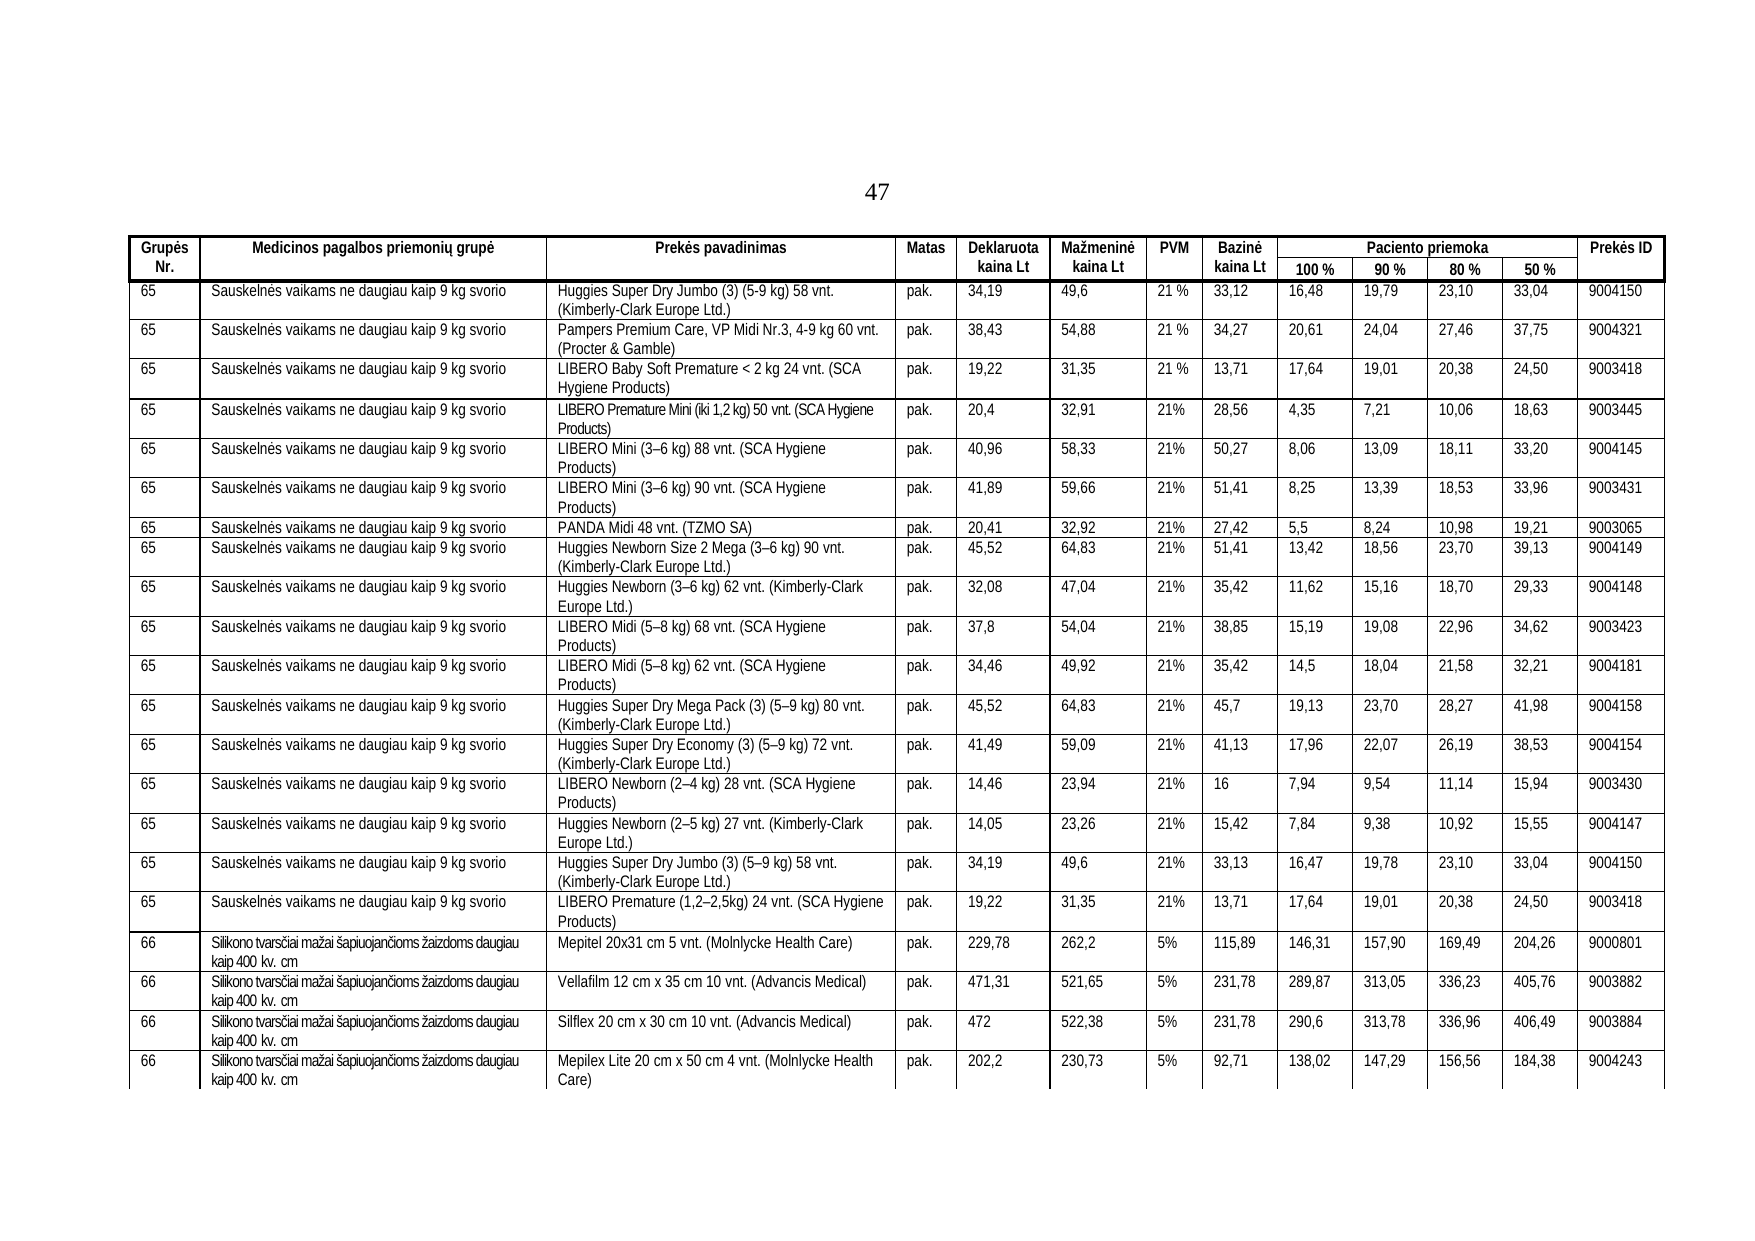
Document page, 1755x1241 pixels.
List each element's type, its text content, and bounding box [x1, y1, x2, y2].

table_cell 33,20 [1503, 439, 1577, 477]
table_cell 35,42 [1203, 656, 1277, 694]
table_cell 80 % [1428, 258, 1502, 279]
table_cell 231,78 [1203, 972, 1277, 1010]
table_cell 50,27 [1203, 439, 1277, 477]
table_cell 405,76 [1503, 972, 1577, 1010]
table_cell 8,25 [1278, 478, 1352, 517]
table_cell 26,19 [1428, 735, 1502, 773]
table_cell 471,31 [957, 972, 1049, 1010]
table_cell pak. [896, 1051, 956, 1089]
table_cell 11,62 [1278, 577, 1352, 616]
table_cell 19,22 [957, 892, 1049, 931]
table_cell 19,13 [1278, 695, 1352, 734]
table_cell 16,48 [1278, 283, 1352, 319]
table_cell 146,31 [1278, 932, 1352, 971]
table_cell 13,09 [1353, 439, 1427, 477]
table_cell pak. [896, 439, 956, 477]
table_cell 59,66 [1051, 478, 1146, 517]
table_cell pak. [896, 400, 956, 438]
table_cell Huggies Super Dry Jumbo (3) (5–9 kg) 58 vnt. (Kimberly-Clark Europe Ltd.) [547, 853, 895, 891]
table_cell Huggies Super Dry Mega Pack (3) (5–9 kg) 80 vnt. (Kimberly-Clark Europe Ltd.) [547, 695, 895, 734]
table_cell 5% [1147, 972, 1202, 1010]
table_cell pak. [896, 892, 956, 931]
table_cell LIBERO Midi (5–8 kg) 62 vnt. (SCA Hygiene Products) [547, 656, 895, 694]
table_cell Sauskelnės vaikams ne daugiau kaip 9 kg svorio [201, 656, 546, 694]
table_cell pak. [896, 932, 956, 971]
table_cell 54,04 [1051, 617, 1146, 655]
table_cell 65 [130, 695, 199, 734]
table_cell Mepitel 20x31 cm 5 vnt. (Molnlycke Health Care) [547, 932, 895, 971]
table_cell 65 [130, 320, 199, 358]
table_cell 92,71 [1203, 1051, 1277, 1089]
table_cell Silflex 20 cm x 30 cm 10 vnt. (Advancis Medical) [547, 1011, 895, 1050]
table_cell 9003065 [1578, 518, 1664, 537]
table_cell Sauskelnės vaikams ne daugiau kaip 9 kg svorio [201, 518, 546, 537]
table_cell 65 [130, 853, 199, 891]
table_cell 15,94 [1503, 774, 1577, 812]
table_cell Sauskelnės vaikams ne daugiau kaip 9 kg svorio [201, 538, 546, 576]
table_cell 65 [130, 656, 199, 694]
table_cell LIBERO Midi (5–8 kg) 68 vnt. (SCA Hygiene Products) [547, 617, 895, 655]
table_cell 21% [1147, 478, 1202, 517]
table_cell 41,13 [1203, 735, 1277, 773]
table_cell 15,42 [1203, 814, 1277, 852]
table_cell Pampers Premium Care, VP Midi Nr.3, 4-9 kg 60 vnt. (Procter & Gamble) [547, 320, 895, 358]
table_cell 262,2 [1051, 932, 1146, 971]
table_cell Sauskelnės vaikams ne daugiau kaip 9 kg svorio [201, 478, 546, 517]
table_cell 5,5 [1278, 518, 1352, 537]
table_cell 16,47 [1278, 853, 1352, 891]
table_cell 522,38 [1051, 1011, 1146, 1050]
table_cell 313,05 [1353, 972, 1427, 1010]
table_cell 32,91 [1051, 400, 1146, 438]
table_cell 21% [1147, 735, 1202, 773]
table_cell 336,96 [1428, 1011, 1502, 1050]
table_cell 65 [130, 478, 199, 517]
table_cell 22,07 [1353, 735, 1427, 773]
table_cell Sauskelnės vaikams ne daugiau kaip 9 kg svorio [201, 577, 546, 616]
table_cell 9004149 [1578, 538, 1664, 576]
table_cell 65 [130, 283, 199, 319]
table_cell 49,6 [1051, 853, 1146, 891]
table_cell 28,56 [1203, 400, 1277, 438]
table_cell 17,96 [1278, 735, 1352, 773]
table_cell 9004145 [1578, 439, 1664, 477]
table_header Bazinė kaina Lt [1203, 238, 1277, 279]
table_cell LIBERO Newborn (2–4 kg) 28 vnt. (SCA Hygiene Products) [547, 774, 895, 812]
table_cell 23,94 [1051, 774, 1146, 812]
table_cell 65 [130, 735, 199, 773]
table_header Paciento priemoka [1278, 238, 1577, 257]
table_cell 65 [130, 400, 199, 438]
table_cell Huggies Newborn (3–6 kg) 62 vnt. (Kimberly-Clark Europe Ltd.) [547, 577, 895, 616]
table_cell 147,29 [1353, 1051, 1427, 1089]
table_cell 34,19 [957, 853, 1049, 891]
table_cell 21% [1147, 518, 1202, 537]
table_cell 21% [1147, 617, 1202, 655]
table_cell 18,11 [1428, 439, 1502, 477]
table_cell 65 [130, 577, 199, 616]
table_cell 9,54 [1353, 774, 1427, 812]
table_cell 33,13 [1203, 853, 1277, 891]
table_cell 35,42 [1203, 577, 1277, 616]
table_cell Sauskelnės vaikams ne daugiau kaip 9 kg svorio [201, 814, 546, 852]
table_cell 17,64 [1278, 359, 1352, 397]
table_cell Sauskelnės vaikams ne daugiau kaip 9 kg svorio [201, 439, 546, 477]
table_cell 37,75 [1503, 320, 1577, 358]
table_cell 16 [1203, 774, 1277, 812]
table_cell 32,08 [957, 577, 1049, 616]
table_cell 33,12 [1203, 283, 1277, 319]
table_cell 17,64 [1278, 892, 1352, 931]
table_cell 184,38 [1503, 1051, 1577, 1089]
table_cell Sauskelnės vaikams ne daugiau kaip 9 kg svorio [201, 320, 546, 358]
table_cell 156,56 [1428, 1051, 1502, 1089]
table_cell 13,71 [1203, 359, 1277, 397]
table_cell 19,22 [957, 359, 1049, 397]
table_cell 18,70 [1428, 577, 1502, 616]
table_cell 31,35 [1051, 892, 1146, 931]
table_cell 49,6 [1051, 283, 1146, 319]
table_header Grupės Nr. [131, 238, 199, 279]
table_cell 20,4 [957, 400, 1049, 438]
table_cell 9000801 [1578, 932, 1664, 971]
table_cell 9003884 [1578, 1011, 1664, 1050]
table_cell 33,04 [1503, 853, 1577, 891]
table_cell 21 % [1147, 320, 1202, 358]
table_cell 19,01 [1353, 359, 1427, 397]
table_cell 39,13 [1503, 538, 1577, 576]
table_cell 23,70 [1428, 538, 1502, 576]
table_cell Mepilex Lite 20 cm x 50 cm 4 vnt. (Molnlycke Health Care) [547, 1051, 895, 1089]
table_cell 21% [1147, 400, 1202, 438]
table_cell 65 [130, 617, 199, 655]
table_cell 13,39 [1353, 478, 1427, 517]
table_cell 34,62 [1503, 617, 1577, 655]
table_cell 21% [1147, 892, 1202, 931]
table_cell 41,49 [957, 735, 1049, 773]
table_cell Vellafilm 12 cm x 35 cm 10 vnt. (Advancis Medical) [547, 972, 895, 1010]
table_cell pak. [896, 283, 956, 319]
table_cell pak. [896, 359, 956, 397]
table_cell 50 % [1503, 258, 1577, 279]
table_cell 15,16 [1353, 577, 1427, 616]
table_cell 10,92 [1428, 814, 1502, 852]
table_header PVM [1147, 238, 1202, 279]
table_cell 290,6 [1278, 1011, 1352, 1050]
table_cell 32,21 [1503, 656, 1577, 694]
table_cell 21% [1147, 577, 1202, 616]
table_cell Silikono tvarsčiai mažai šapiuojančioms žaizdoms daugiau kaip 400 kv. cm [201, 1011, 546, 1050]
table_cell 9,38 [1353, 814, 1427, 852]
table_cell pak. [896, 617, 956, 655]
table_cell pak. [896, 774, 956, 812]
table_cell pak. [896, 478, 956, 517]
table_cell pak. [896, 853, 956, 891]
table_cell Huggies Newborn Size 2 Mega (3–6 kg) 90 vnt. (Kimberly-Clark Europe Ltd.) [547, 538, 895, 576]
table_cell 9003882 [1578, 972, 1664, 1010]
table_cell 313,78 [1353, 1011, 1427, 1050]
table_cell 65 [130, 892, 199, 931]
table_cell 59,09 [1051, 735, 1146, 773]
table_cell 23,10 [1428, 853, 1502, 891]
table_header Prekės ID [1578, 238, 1663, 279]
table_header Medicinos pagalbos priemonių grupė [201, 238, 546, 279]
table_cell 29,33 [1503, 577, 1577, 616]
table_cell 21% [1147, 656, 1202, 694]
table_cell pak. [896, 656, 956, 694]
table_cell 38,53 [1503, 735, 1577, 773]
table_cell 19,79 [1353, 283, 1427, 319]
table_cell Sauskelnės vaikams ne daugiau kaip 9 kg svorio [201, 735, 546, 773]
table_cell 65 [130, 538, 199, 576]
table_cell pak. [896, 538, 956, 576]
table_cell 18,63 [1503, 400, 1577, 438]
table_cell 23,70 [1353, 695, 1427, 734]
table_cell 40,96 [957, 439, 1049, 477]
table_cell 21,58 [1428, 656, 1502, 694]
table_cell 20,41 [957, 518, 1049, 537]
table_cell 9004147 [1578, 814, 1664, 852]
table_cell 28,27 [1428, 695, 1502, 734]
table_cell 19,78 [1353, 853, 1427, 891]
table_cell 65 [130, 518, 199, 537]
table_cell 66 [130, 1011, 199, 1050]
table_cell 5% [1147, 932, 1202, 971]
table_cell 9003423 [1578, 617, 1664, 655]
table_cell 138,02 [1278, 1051, 1352, 1089]
table_cell Sauskelnės vaikams ne daugiau kaip 9 kg svorio [201, 359, 546, 397]
table_cell 157,90 [1353, 932, 1427, 971]
table_cell 66 [130, 972, 199, 1010]
table_cell LIBERO Premature Mini (iki 1,2 kg) 50 vnt. (SCA Hygiene Products) [547, 400, 895, 438]
table_cell 20,61 [1278, 320, 1352, 358]
table_cell LIBERO Baby Soft Premature < 2 kg 24 vnt. (SCA Hygiene Products) [547, 359, 895, 397]
table_cell 34,46 [957, 656, 1049, 694]
table_cell 38,85 [1203, 617, 1277, 655]
table_cell 34,27 [1203, 320, 1277, 358]
table_cell LIBERO Mini (3–6 kg) 90 vnt. (SCA Hygiene Products) [547, 478, 895, 517]
table_cell 229,78 [957, 932, 1049, 971]
table_cell 45,52 [957, 695, 1049, 734]
table_cell 7,84 [1278, 814, 1352, 852]
table_cell Silikono tvarsčiai mažai šapiuojančioms žaizdoms daugiau kaip 400 kv. cm [201, 1051, 546, 1089]
table_cell Sauskelnės vaikams ne daugiau kaip 9 kg svorio [201, 283, 546, 319]
table_cell 22,96 [1428, 617, 1502, 655]
table_cell 9004150 [1578, 283, 1664, 319]
table_cell 18,56 [1353, 538, 1427, 576]
table_cell 11,14 [1428, 774, 1502, 812]
table_cell 54,88 [1051, 320, 1146, 358]
table_cell 23,26 [1051, 814, 1146, 852]
table_cell 34,19 [957, 283, 1049, 319]
table_cell 66 [130, 933, 199, 971]
table_cell 9003431 [1578, 478, 1664, 517]
table_cell 7,94 [1278, 774, 1352, 812]
table_cell 24,50 [1503, 359, 1577, 397]
table_cell 47,04 [1051, 577, 1146, 616]
table_cell 169,49 [1428, 932, 1502, 971]
table_cell 14,46 [957, 774, 1049, 812]
table_cell 5% [1147, 1011, 1202, 1050]
table_cell 64,83 [1051, 695, 1146, 734]
table_cell 5% [1147, 1051, 1202, 1089]
table_cell 27,42 [1203, 518, 1277, 537]
table_cell 90 % [1353, 258, 1427, 279]
table_cell 115,89 [1203, 932, 1277, 971]
table_cell 41,89 [957, 478, 1049, 517]
table_cell 21% [1147, 814, 1202, 852]
table_cell 9004158 [1578, 695, 1664, 734]
table_cell 41,98 [1503, 695, 1577, 734]
table_cell Sauskelnės vaikams ne daugiau kaip 9 kg svorio [201, 853, 546, 891]
table_cell 21 % [1147, 283, 1202, 319]
table_cell pak. [896, 972, 956, 1010]
table_cell 230,73 [1051, 1051, 1146, 1089]
table_cell 49,92 [1051, 656, 1146, 694]
table_cell 204,26 [1503, 932, 1577, 971]
table_cell 18,04 [1353, 656, 1427, 694]
table_cell 20,38 [1428, 359, 1502, 397]
table_cell Sauskelnės vaikams ne daugiau kaip 9 kg svorio [201, 400, 546, 438]
table_cell 51,41 [1203, 538, 1277, 576]
table_cell 38,43 [957, 320, 1049, 358]
table_cell 202,2 [957, 1051, 1049, 1089]
table_cell Sauskelnės vaikams ne daugiau kaip 9 kg svorio [201, 695, 546, 734]
table_cell 51,41 [1203, 478, 1277, 517]
table_cell 66 [130, 1051, 199, 1089]
table_cell 289,87 [1278, 972, 1352, 1010]
table_cell 336,23 [1428, 972, 1502, 1010]
table_cell 19,21 [1503, 518, 1577, 537]
table_cell 9004243 [1578, 1051, 1664, 1089]
table_cell 231,78 [1203, 1011, 1277, 1050]
table_cell PANDA Midi 48 vnt. (TZMO SA) [547, 518, 895, 537]
table_cell 7,21 [1353, 400, 1427, 438]
table_cell 32,92 [1051, 518, 1146, 537]
table_cell LIBERO Mini (3–6 kg) 88 vnt. (SCA Hygiene Products) [547, 439, 895, 477]
table_cell 45,52 [957, 538, 1049, 576]
table_cell 23,10 [1428, 283, 1502, 319]
table_cell Sauskelnės vaikams ne daugiau kaip 9 kg svorio [201, 617, 546, 655]
table_cell 21% [1147, 538, 1202, 576]
table_cell pak. [896, 518, 956, 537]
table_cell 65 [130, 359, 199, 397]
table_header Mažmeninė kaina Lt [1051, 238, 1146, 279]
table_header Prekės pavadinimas [547, 238, 895, 279]
table_cell 9003418 [1578, 359, 1664, 397]
table_cell 65 [130, 439, 199, 477]
table_cell Huggies Newborn (2–5 kg) 27 vnt. (Kimberly-Clark Europe Ltd.) [547, 814, 895, 852]
table_cell 13,42 [1278, 538, 1352, 576]
table_cell 9004150 [1578, 853, 1664, 891]
table_cell 9004321 [1578, 320, 1664, 358]
table_cell 64,83 [1051, 538, 1146, 576]
table_cell 27,46 [1428, 320, 1502, 358]
table_cell 14,5 [1278, 656, 1352, 694]
table_cell 24,04 [1353, 320, 1427, 358]
table_cell 65 [130, 814, 199, 852]
table_cell 21% [1147, 853, 1202, 891]
table_cell 21% [1147, 439, 1202, 477]
table_cell pak. [896, 735, 956, 773]
table_cell 37,8 [957, 617, 1049, 655]
table_cell 406,49 [1503, 1011, 1577, 1050]
table_cell 21% [1147, 774, 1202, 812]
table_cell 21% [1147, 695, 1202, 734]
table_cell LIBERO Premature (1,2–2,5kg) 24 vnt. (SCA Hygiene Products) [547, 892, 895, 931]
table_cell 521,65 [1051, 972, 1146, 1010]
table_cell 9003430 [1578, 774, 1664, 812]
table_cell Sauskelnės vaikams ne daugiau kaip 9 kg svorio [201, 774, 546, 812]
table_cell 100 % [1278, 258, 1352, 279]
table_cell pak. [896, 1011, 956, 1050]
table_cell 9003418 [1578, 892, 1664, 931]
table_cell 9003445 [1578, 400, 1664, 438]
table_cell 9004148 [1578, 577, 1664, 616]
table_cell 4,35 [1278, 400, 1352, 438]
table_cell 14,05 [957, 814, 1049, 852]
table_cell 19,01 [1353, 892, 1427, 931]
table_cell 45,7 [1203, 695, 1277, 734]
table_cell 8,06 [1278, 439, 1352, 477]
table_cell Silikono tvarsčiai mažai šapiuojančioms žaizdoms daugiau kaip 400 kv. cm [201, 932, 546, 971]
table_cell 24,50 [1503, 892, 1577, 931]
table_cell 15,55 [1503, 814, 1577, 852]
table_cell 472 [957, 1011, 1049, 1050]
table_cell 10,06 [1428, 400, 1502, 438]
table_cell 58,33 [1051, 439, 1146, 477]
table_header Matas [896, 238, 956, 279]
table_cell pak. [896, 695, 956, 734]
table_cell pak. [896, 814, 956, 852]
table_cell Huggies Super Dry Jumbo (3) (5-9 kg) 58 vnt. (Kimberly-Clark Europe Ltd.) [547, 283, 895, 319]
table_cell 33,04 [1503, 283, 1577, 319]
table_cell Huggies Super Dry Economy (3) (5–9 kg) 72 vnt. (Kimberly-Clark Europe Ltd.) [547, 735, 895, 773]
table_cell 13,71 [1203, 892, 1277, 931]
table_cell pak. [896, 577, 956, 616]
table_cell 20,38 [1428, 892, 1502, 931]
table_cell pak. [896, 320, 956, 358]
table_cell 8,24 [1353, 518, 1427, 537]
table_cell Silikono tvarsčiai mažai šapiuojančioms žaizdoms daugiau kaip 400 kv. cm [201, 972, 546, 1010]
table_cell 18,53 [1428, 478, 1502, 517]
table_cell 15,19 [1278, 617, 1352, 655]
table_cell 10,98 [1428, 518, 1502, 537]
table_cell 9004154 [1578, 735, 1664, 773]
table_cell 9004181 [1578, 656, 1664, 694]
table_header Deklaruota kaina Lt [957, 238, 1049, 279]
table_cell 21 % [1147, 359, 1202, 397]
table_cell 19,08 [1353, 617, 1427, 655]
table_cell Sauskelnės vaikams ne daugiau kaip 9 kg svorio [201, 892, 546, 931]
table_cell 31,35 [1051, 359, 1146, 397]
table_cell 65 [130, 774, 199, 812]
table_cell 33,96 [1503, 478, 1577, 517]
